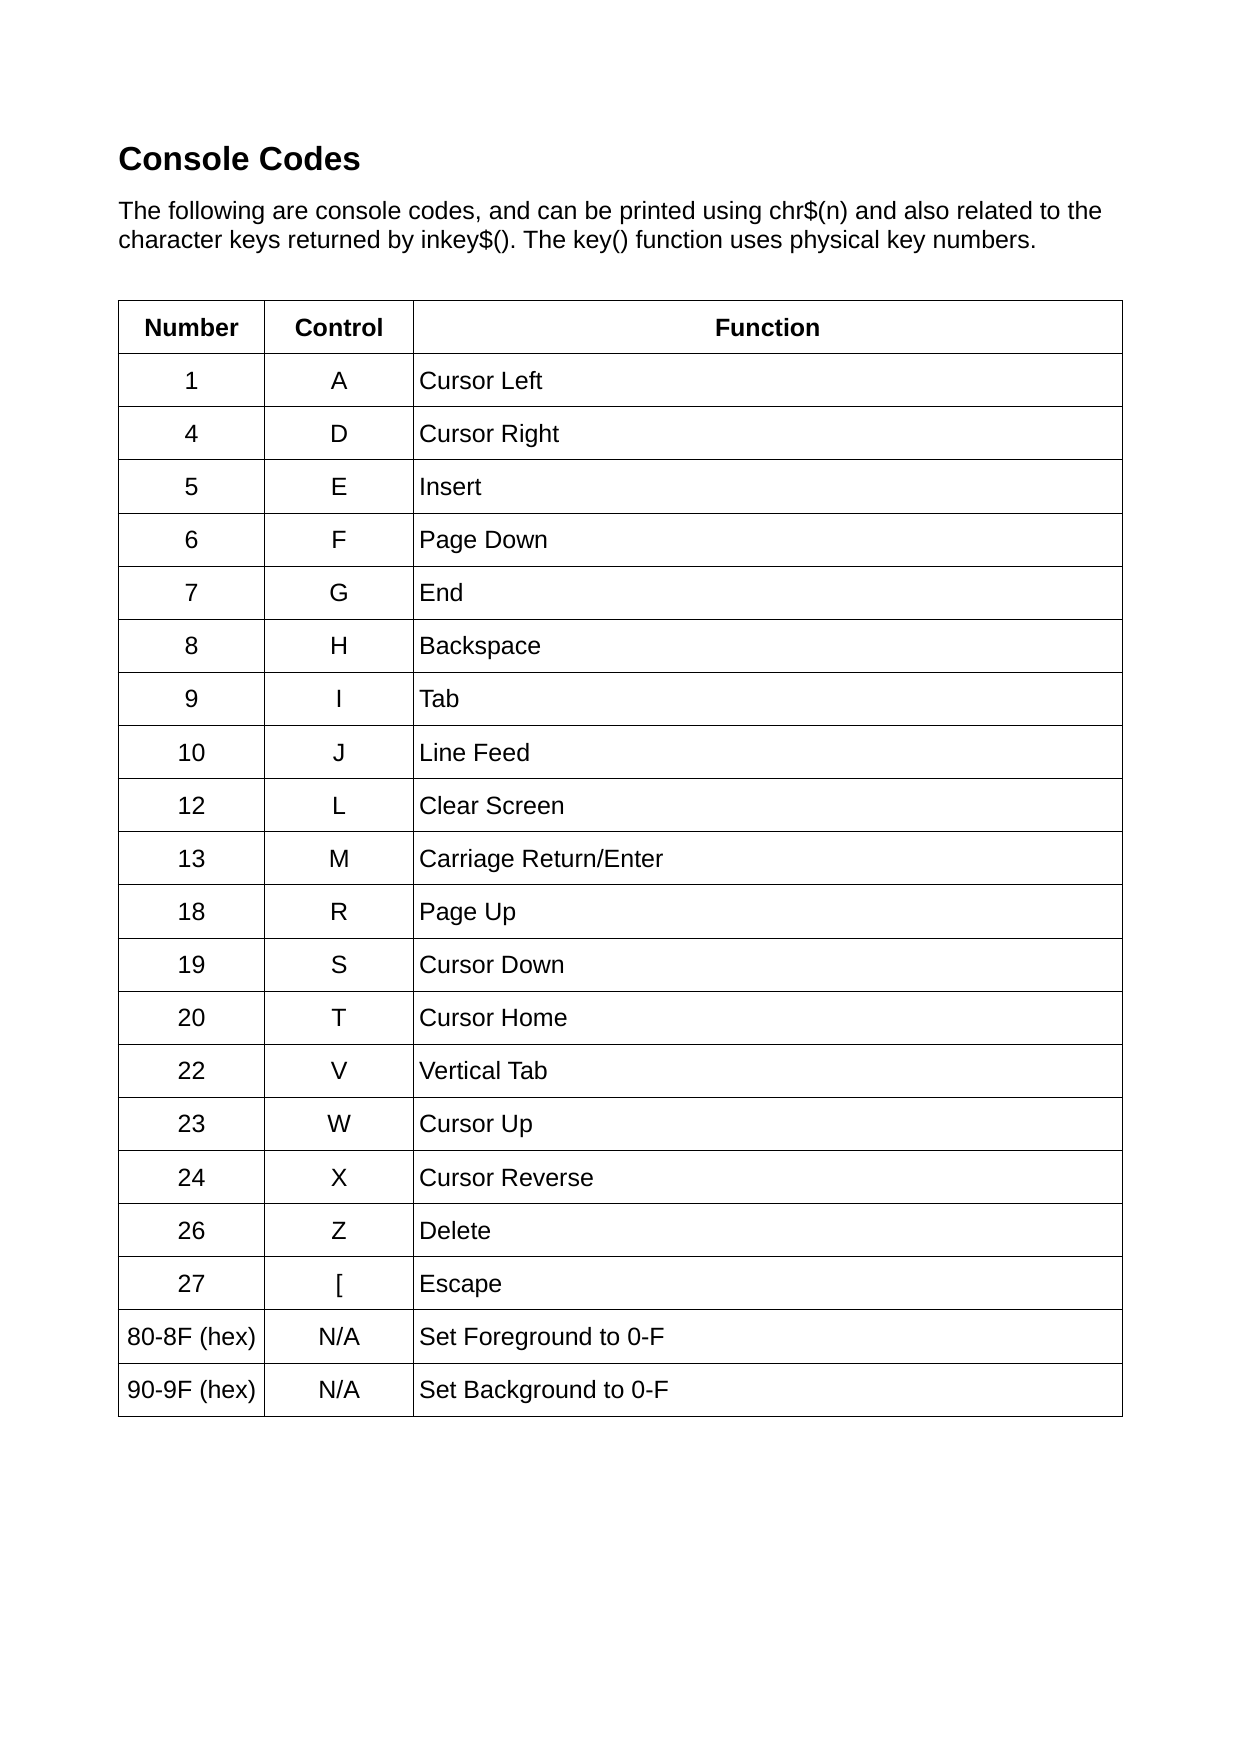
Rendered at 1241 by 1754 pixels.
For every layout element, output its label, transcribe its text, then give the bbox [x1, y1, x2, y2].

table_cell Cursor Up [414, 1098, 1122, 1150]
table_cell Insert [414, 460, 1122, 512]
table_cell 1 [119, 354, 264, 406]
table_cell H [265, 620, 413, 672]
table_cell Cursor Home [414, 992, 1122, 1044]
table_cell Cursor Left [414, 354, 1122, 406]
subtitle Console Codes [118, 139, 1122, 177]
table_cell 13 [119, 832, 264, 884]
table_header Function [414, 301, 1122, 353]
table_cell N/A [265, 1364, 413, 1416]
table_header Number [119, 301, 264, 353]
table_cell T [265, 992, 413, 1044]
table_cell 6 [119, 514, 264, 566]
table_cell [ [265, 1257, 413, 1309]
table_cell Z [265, 1204, 413, 1256]
table_cell M [265, 832, 413, 884]
table_cell 18 [119, 885, 264, 937]
table_cell 12 [119, 779, 264, 831]
table_cell D [265, 407, 413, 459]
table_cell R [265, 885, 413, 937]
table_cell Page Up [414, 885, 1122, 937]
table_cell Tab [414, 673, 1122, 725]
table_cell 20 [119, 992, 264, 1044]
table_cell 90-9F (hex) [119, 1364, 264, 1416]
table_cell Cursor Down [414, 939, 1122, 991]
table_cell Set Background to 0-F [414, 1364, 1122, 1416]
table_cell 19 [119, 939, 264, 991]
table_cell Clear Screen [414, 779, 1122, 831]
table_cell 24 [119, 1151, 264, 1203]
table_cell N/A [265, 1310, 413, 1362]
table_cell Escape [414, 1257, 1122, 1309]
table_cell 4 [119, 407, 264, 459]
text The following are console codes, and can be printed using chr$(n) and also related to the character keys returned by inkey$(). The key() function uses physical key numbers. [118, 196, 1122, 253]
table_cell End [414, 567, 1122, 619]
table_cell 5 [119, 460, 264, 512]
table_cell 80-8F (hex) [119, 1310, 264, 1362]
table_cell V [265, 1045, 413, 1097]
table_cell Set Foreground to 0-F [414, 1310, 1122, 1362]
table_cell Cursor Reverse [414, 1151, 1122, 1203]
table_cell 8 [119, 620, 264, 672]
table_cell Backspace [414, 620, 1122, 672]
table_cell F [265, 514, 413, 566]
table_cell 7 [119, 567, 264, 619]
table_cell I [265, 673, 413, 725]
table_cell L [265, 779, 413, 831]
table_cell 26 [119, 1204, 264, 1256]
table_cell Carriage Return/Enter [414, 832, 1122, 884]
table_cell E [265, 460, 413, 512]
table_cell J [265, 726, 413, 778]
table_cell 10 [119, 726, 264, 778]
table_cell Line Feed [414, 726, 1122, 778]
table_cell Vertical Tab [414, 1045, 1122, 1097]
table_cell 22 [119, 1045, 264, 1097]
table_header Control [265, 301, 413, 353]
table_cell A [265, 354, 413, 406]
table_cell 27 [119, 1257, 264, 1309]
table_cell 9 [119, 673, 264, 725]
table_cell X [265, 1151, 413, 1203]
table_cell 23 [119, 1098, 264, 1150]
table_cell Page Down [414, 514, 1122, 566]
table_cell S [265, 939, 413, 991]
table_cell W [265, 1098, 413, 1150]
table_cell G [265, 567, 413, 619]
table_cell Delete [414, 1204, 1122, 1256]
table_cell Cursor Right [414, 407, 1122, 459]
